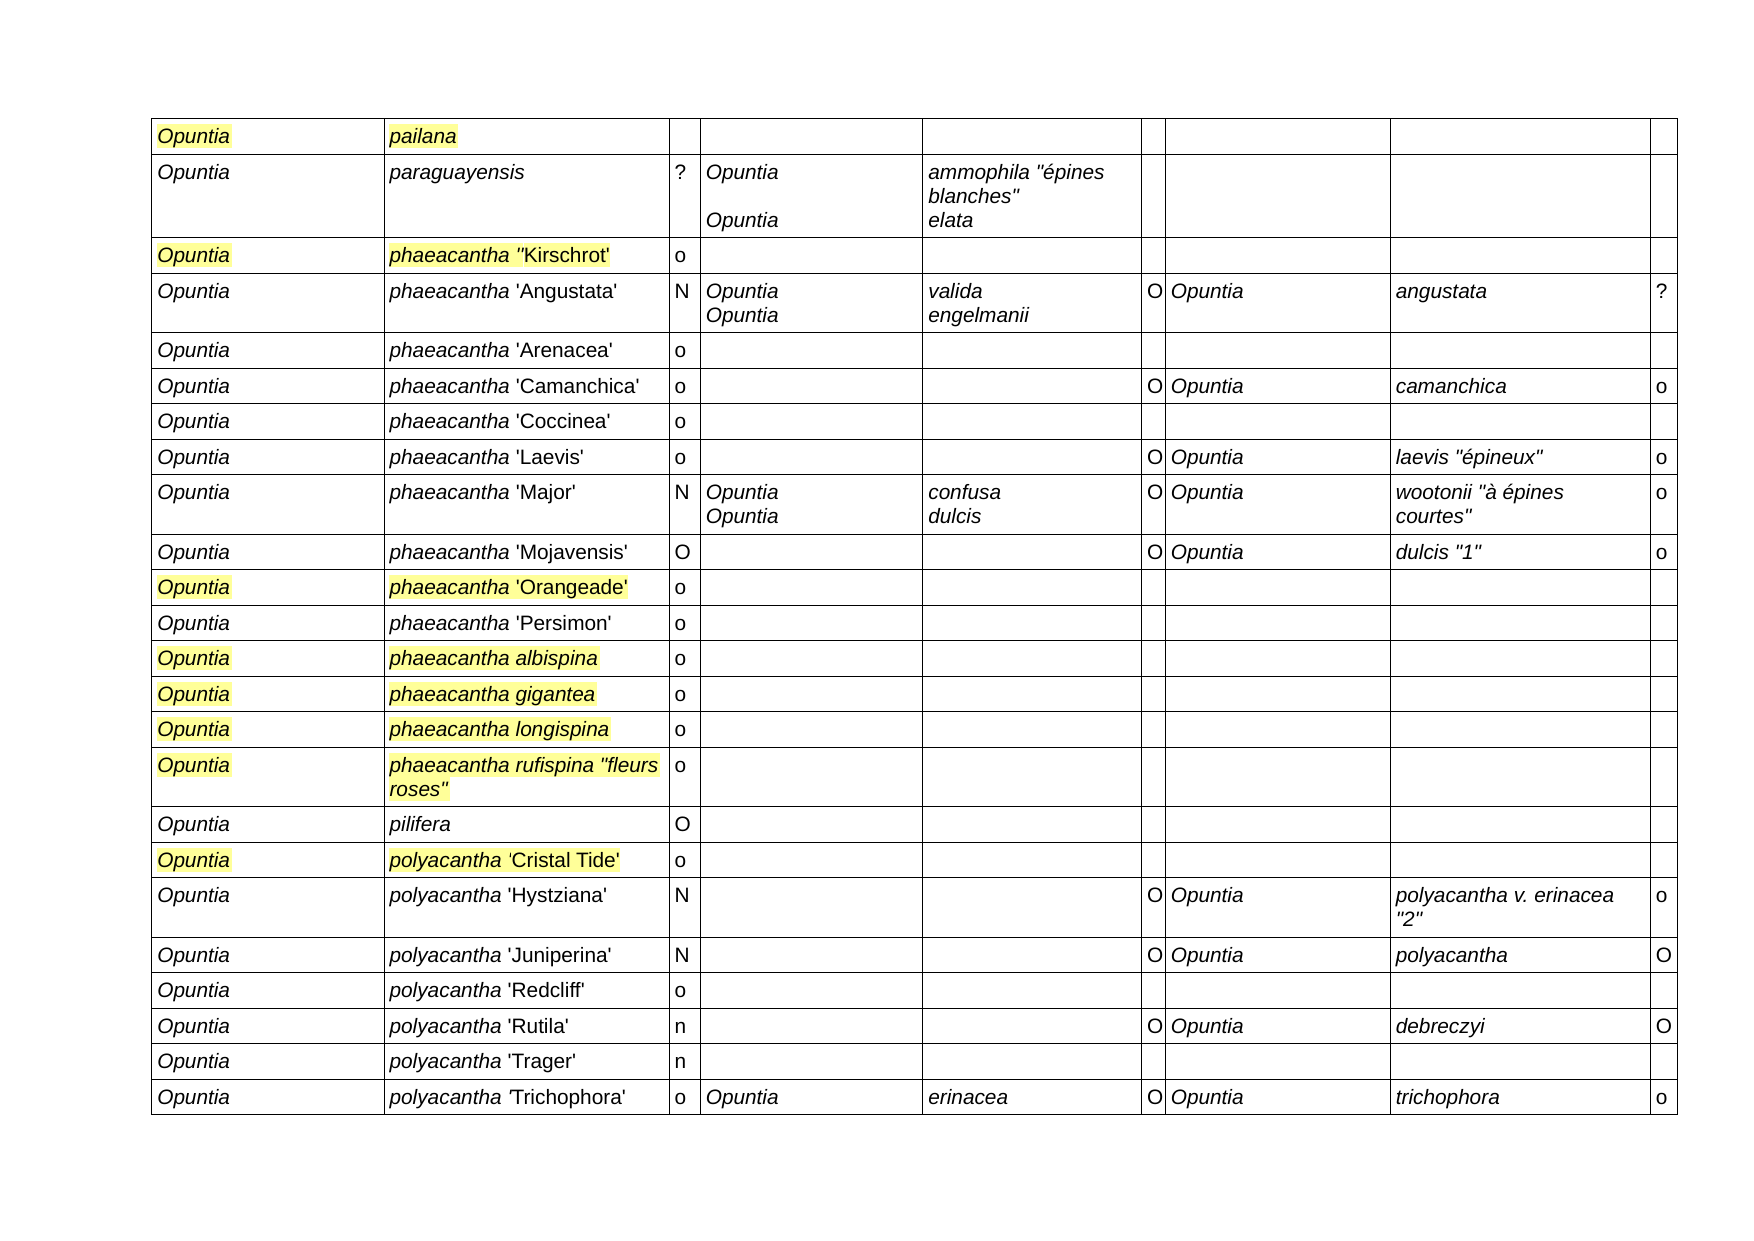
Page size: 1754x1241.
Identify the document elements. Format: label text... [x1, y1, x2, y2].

table_cell Opuntia Opuntia [701, 274, 922, 332]
table_cell o [1651, 369, 1677, 403]
table_cell [701, 677, 922, 711]
table_cell Opuntia [152, 475, 384, 534]
table_cell [1651, 333, 1677, 368]
table_cell o [670, 748, 700, 806]
table_cell o [670, 606, 700, 640]
table_cell [1651, 238, 1677, 273]
table_cell ? [670, 155, 700, 237]
table_cell [1391, 155, 1650, 237]
table_cell [701, 369, 922, 403]
table_cell ? [1651, 274, 1677, 332]
table_cell [1391, 570, 1650, 605]
table_cell phaeacantha 'Major' [385, 475, 669, 534]
table_cell erinacea [923, 1080, 1141, 1114]
table_cell polyacantha 'Trager' [385, 1044, 669, 1079]
table_cell Opuntia [152, 843, 384, 877]
table_cell [1391, 843, 1650, 877]
table_cell [1142, 570, 1165, 605]
table_cell [923, 404, 1141, 439]
table_cell debreczyi [1391, 1009, 1650, 1043]
table_cell pailana [385, 119, 669, 154]
table_cell o [670, 238, 700, 273]
table_cell phaeacantha ''Kirschrot' [385, 238, 669, 273]
table_cell Opuntia [1166, 1009, 1390, 1043]
table_cell o [670, 973, 700, 1008]
table_cell [701, 807, 922, 842]
table_cell valida engelmanii [923, 274, 1141, 332]
table_cell [1391, 641, 1650, 676]
table_cell [1166, 843, 1390, 877]
table_cell n [670, 1009, 700, 1043]
table_cell [923, 570, 1141, 605]
table_cell Opuntia [1166, 440, 1390, 474]
table_cell [923, 677, 1141, 711]
table_cell [1166, 119, 1390, 154]
table_cell phaeacantha 'Coccinea' [385, 404, 669, 439]
table_cell Opuntia [152, 119, 384, 154]
table_cell [1142, 404, 1165, 439]
table_cell n [670, 1044, 700, 1079]
table_cell o [670, 677, 700, 711]
table_cell [1142, 677, 1165, 711]
table_cell [923, 606, 1141, 640]
table_cell confusa dulcis [923, 475, 1141, 534]
table_cell [923, 641, 1141, 676]
table_cell wootonii "à épines courtes" [1391, 475, 1650, 534]
table_cell Opuntia [152, 641, 384, 676]
table_cell [701, 748, 922, 806]
table_cell phaeacantha 'Persimon' [385, 606, 669, 640]
table_cell [1166, 973, 1390, 1008]
table_cell [701, 938, 922, 972]
table_cell O [1142, 878, 1165, 937]
table_cell Opuntia Opuntia [701, 475, 922, 534]
table_cell O [1651, 938, 1677, 972]
table_cell [701, 1044, 922, 1079]
table_cell polyacantha [1391, 938, 1650, 972]
table_cell Opuntia [152, 238, 384, 273]
table_cell [1142, 748, 1165, 806]
table_cell Opuntia [152, 748, 384, 806]
table_cell [923, 1009, 1141, 1043]
table_cell [923, 369, 1141, 403]
table_cell O [1651, 1009, 1677, 1043]
table_cell [701, 570, 922, 605]
table_cell [1651, 973, 1677, 1008]
table_cell [1142, 119, 1165, 154]
table_cell [1391, 238, 1650, 273]
table_cell [670, 119, 700, 154]
table_cell phaeacantha 'Angustata' [385, 274, 669, 332]
table_cell Opuntia [1166, 369, 1390, 403]
table_cell [701, 712, 922, 747]
table_cell [1391, 1044, 1650, 1079]
table_cell paraguayensis [385, 155, 669, 237]
table_cell phaeacantha rufispina "fleurs roses" [385, 748, 669, 806]
table_cell Opuntia [152, 677, 384, 711]
table_cell [1651, 712, 1677, 747]
table_cell [1391, 677, 1650, 711]
table_cell [923, 843, 1141, 877]
table_cell [1166, 807, 1390, 842]
table_cell phaeacantha 'Orangeade' [385, 570, 669, 605]
table_cell O [1142, 274, 1165, 332]
table_cell [701, 440, 922, 474]
table_cell [1142, 333, 1165, 368]
table_cell o [670, 1080, 700, 1114]
table_cell o [1651, 440, 1677, 474]
table_cell phaeacantha 'Mojavensis' [385, 535, 669, 569]
table_cell O [1142, 535, 1165, 569]
table_cell [923, 878, 1141, 937]
table_cell [1142, 1044, 1165, 1079]
table_cell [1391, 973, 1650, 1008]
table_cell phaeacantha longispina [385, 712, 669, 747]
table_cell [701, 238, 922, 273]
table_cell trichophora [1391, 1080, 1650, 1114]
table_cell Opuntia [152, 807, 384, 842]
table_cell polyacantha 'Juniperina' [385, 938, 669, 972]
table_cell phaeacantha 'Laevis' [385, 440, 669, 474]
table_cell o [670, 369, 700, 403]
table_cell Opuntia [152, 274, 384, 332]
table_cell [1651, 677, 1677, 711]
table_cell [1391, 404, 1650, 439]
table_cell Opuntia [1166, 878, 1390, 937]
table_cell [701, 973, 922, 1008]
table_cell Opuntia [152, 535, 384, 569]
table_cell phaeacantha 'Arenacea' [385, 333, 669, 368]
table_cell pilifera [385, 807, 669, 842]
table_cell [1391, 712, 1650, 747]
table_cell N [670, 274, 700, 332]
table_cell [1166, 677, 1390, 711]
table_cell [1166, 712, 1390, 747]
table_cell O [1142, 1009, 1165, 1043]
table_cell [1651, 404, 1677, 439]
table_cell polyacantha 'Rutila' [385, 1009, 669, 1043]
table_cell [1651, 843, 1677, 877]
table_cell [1142, 843, 1165, 877]
table_cell [923, 712, 1141, 747]
table_cell [1166, 155, 1390, 237]
table_cell polyacantha 'Redcliff' [385, 973, 669, 1008]
table_cell [923, 333, 1141, 368]
table_cell laevis "épineux" [1391, 440, 1650, 474]
table_cell dulcis "1" [1391, 535, 1650, 569]
table_cell [1651, 606, 1677, 640]
table_cell [1166, 404, 1390, 439]
table_cell [1651, 155, 1677, 237]
table_cell polyacantha v. erinacea "2" [1391, 878, 1650, 937]
table_cell [1391, 119, 1650, 154]
table_cell N [670, 938, 700, 972]
table_cell [701, 333, 922, 368]
table_cell Opuntia [1166, 938, 1390, 972]
table_cell [1166, 333, 1390, 368]
table_cell [701, 843, 922, 877]
table_cell o [670, 641, 700, 676]
table_cell Opuntia [152, 333, 384, 368]
table_cell Opuntia [152, 1044, 384, 1079]
table_cell o [670, 712, 700, 747]
table_cell [1166, 238, 1390, 273]
table_cell [923, 440, 1141, 474]
table_cell [1651, 119, 1677, 154]
table_cell [701, 606, 922, 640]
table_cell [1166, 1044, 1390, 1079]
table_cell [1166, 641, 1390, 676]
table_cell o [1651, 475, 1677, 534]
table_cell o [670, 440, 700, 474]
table_cell o [670, 333, 700, 368]
table_cell [923, 938, 1141, 972]
table_cell [1142, 973, 1165, 1008]
table_cell [1142, 155, 1165, 237]
table_cell [923, 119, 1141, 154]
table_cell [923, 1044, 1141, 1079]
table_cell o [1651, 1080, 1677, 1114]
table_cell phaeacantha gigantea [385, 677, 669, 711]
table_cell Opuntia [152, 973, 384, 1008]
table_cell [701, 1009, 922, 1043]
table_cell O [1142, 369, 1165, 403]
table_cell O [1142, 938, 1165, 972]
table_cell [1142, 712, 1165, 747]
table_cell o [1651, 535, 1677, 569]
table_cell Opuntia Opuntia [701, 155, 922, 237]
table_cell [1651, 748, 1677, 806]
table_cell [701, 641, 922, 676]
table_cell O [1142, 440, 1165, 474]
table_cell [701, 119, 922, 154]
table_cell [1166, 606, 1390, 640]
table_cell O [670, 535, 700, 569]
table_cell polyacantha 'Cristal Tide' [385, 843, 669, 877]
table_cell [1142, 807, 1165, 842]
table_cell angustata [1391, 274, 1650, 332]
table_cell [923, 973, 1141, 1008]
table_cell o [1651, 878, 1677, 937]
table_cell [1651, 1044, 1677, 1079]
table_cell Opuntia [152, 404, 384, 439]
table_cell O [1142, 475, 1165, 534]
table_cell [1142, 238, 1165, 273]
table_cell [1166, 748, 1390, 806]
table_cell Opuntia [152, 712, 384, 747]
table_cell [923, 238, 1141, 273]
table_cell [1142, 606, 1165, 640]
table_cell Opuntia [152, 570, 384, 605]
table_cell Opuntia [701, 1080, 922, 1114]
table_cell Opuntia [1166, 274, 1390, 332]
table_cell polyacantha 'Trichophora' [385, 1080, 669, 1114]
table_cell Opuntia [152, 369, 384, 403]
table_cell [701, 878, 922, 937]
table_cell Opuntia [1166, 535, 1390, 569]
table_cell Opuntia [152, 440, 384, 474]
table_cell Opuntia [152, 606, 384, 640]
table_cell [1391, 807, 1650, 842]
table_cell [1166, 570, 1390, 605]
table_cell Opuntia [152, 878, 384, 937]
table_cell [923, 748, 1141, 806]
table_cell O [1142, 1080, 1165, 1114]
table_cell O [670, 807, 700, 842]
table_cell [923, 807, 1141, 842]
table_cell phaeacantha 'Camanchica' [385, 369, 669, 403]
table_cell o [670, 570, 700, 605]
table_cell [1651, 641, 1677, 676]
table_cell [701, 404, 922, 439]
table_cell Opuntia [152, 938, 384, 972]
table_cell [1391, 333, 1650, 368]
table_cell [923, 535, 1141, 569]
table_cell o [670, 404, 700, 439]
table_cell Opuntia [1166, 1080, 1390, 1114]
table_cell [1142, 641, 1165, 676]
table_cell camanchica [1391, 369, 1650, 403]
table_cell Opuntia [152, 155, 384, 237]
table_cell Opuntia [152, 1009, 384, 1043]
table_cell [701, 535, 922, 569]
table_cell phaeacantha albispina [385, 641, 669, 676]
table_cell [1391, 748, 1650, 806]
table_cell Opuntia [1166, 475, 1390, 534]
table_cell [1651, 570, 1677, 605]
table_cell o [670, 843, 700, 877]
table_cell [1651, 807, 1677, 842]
table_cell [1391, 606, 1650, 640]
table_cell Opuntia [152, 1080, 384, 1114]
table_cell ammophila "épines blanches" elata [923, 155, 1141, 237]
table_cell polyacantha 'Hystziana' [385, 878, 669, 937]
table_cell N [670, 878, 700, 937]
table_cell N [670, 475, 700, 534]
